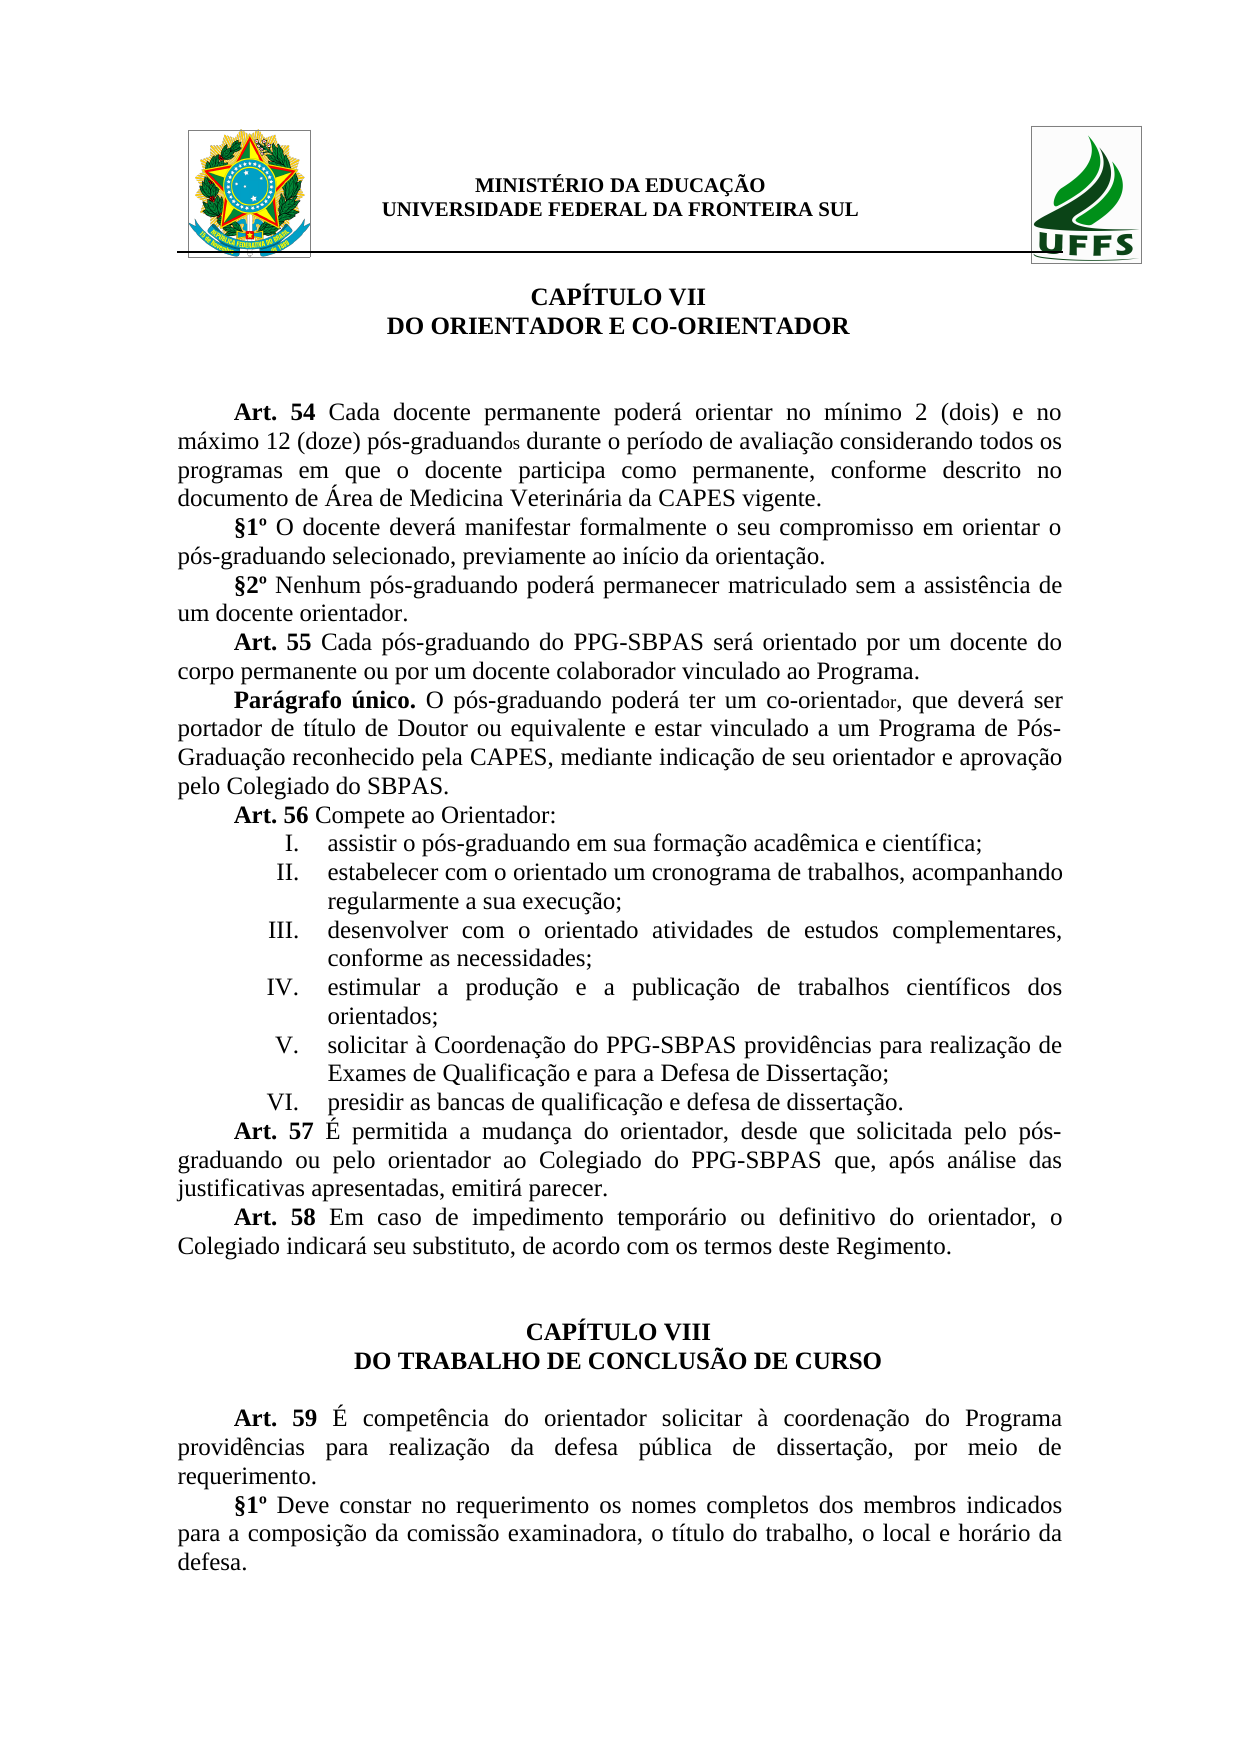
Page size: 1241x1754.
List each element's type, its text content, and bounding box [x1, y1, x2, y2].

picture [274, 231, 290, 241]
text Art. 54 Cada docente permanente poderá orientar no mínimo 2 (dois) e no máximo 12 (doze) pós-graduandos durante o período de avaliação considerando todos os programas em que o docente participa como permanente, conforme descrito no documento de Área de Medicina Veterinária da CAPES vigente. [177, 397, 1063, 512]
picture [189, 131, 310, 251]
list presidir as bancas de qualificação e defesa de dissertação. [299, 1087, 1063, 1116]
text CAPÍTULO VII [177, 282, 1059, 311]
picture [1032, 127, 1141, 263]
list solicitar à Coordenação do PPG-SBPAS providências para realização de Exames de Qualificação e para a Defesa de Dissertação; [299, 1030, 1063, 1087]
picture [212, 241, 232, 251]
text DO ORIENTADOR E CO-ORIENTADOR [177, 311, 1059, 340]
text Art. 58 Em caso de impedimento temporário ou definitivo do orientador, o Colegiado indicará seu substituto, de acordo com os termos deste Regimento. [177, 1202, 1063, 1260]
text CAPÍTULO VIII [177, 1317, 1059, 1346]
picture [267, 253, 310, 257]
text Parágrafo único. O pós-graduando poderá ter um co-orientador, que deverá ser portador de título de Doutor ou equivalente e estar vinculado a um Programa de Pós-Graduação reconhecido pela CAPES, mediante indicação de seu orientador e aprovação pelo Colegiado do SBPAS. [177, 685, 1063, 800]
picture [239, 253, 260, 257]
picture [189, 253, 232, 257]
text Art. 55 Cada pós-graduando do PPG-SBPAS será orientado por um docente do corpo permanente ou por um docente colaborador vinculado ao Programa. [177, 627, 1063, 685]
picture [189, 226, 216, 251]
list desenvolver com o orientado atividades de estudos complementares, conforme as necessidades; [299, 915, 1063, 972]
text DO TRABALHO DE CONCLUSÃO DE CURSO [177, 1346, 1059, 1375]
text §2º Nenhum pós-graduando poderá permanecer matriculado sem a assistência de um docente orientador. [177, 570, 1063, 627]
picture [212, 231, 234, 245]
text §1º Deve constar no requerimento os nomes completos dos membros indicados para a composição da comissão examinadora, o título do trabalho, o local e horário da defesa. [177, 1490, 1063, 1576]
list estabelecer com o orientado um cronograma de trabalhos, acompanhando regularmente a sua execução; [299, 857, 1063, 915]
picture [279, 227, 310, 251]
text §1º O docente deverá manifestar formalmente o seu compromisso em orientar o pós-graduando selecionado, previamente ao início da orientação. [177, 512, 1063, 570]
text Art. 57 É permitida a mudança do orientador, desde que solicitada pelo pós-graduando ou pelo orientador ao Colegiado do PPG-SBPAS que, após análise das justificativas apresentadas, emitirá parecer. [177, 1116, 1063, 1202]
text Art. 56 Compete ao Orientador: [177, 800, 1063, 828]
list estimular a produção e a publicação de trabalhos científicos dos orientados; [299, 972, 1063, 1030]
text Art. 59 É competência do orientador solicitar à coordenação do Programa providências para realização da defesa pública de dissertação, por meio de requerimento. [177, 1403, 1063, 1490]
list assistir o pós-graduando em sua formação acadêmica e científica; [299, 828, 1063, 857]
